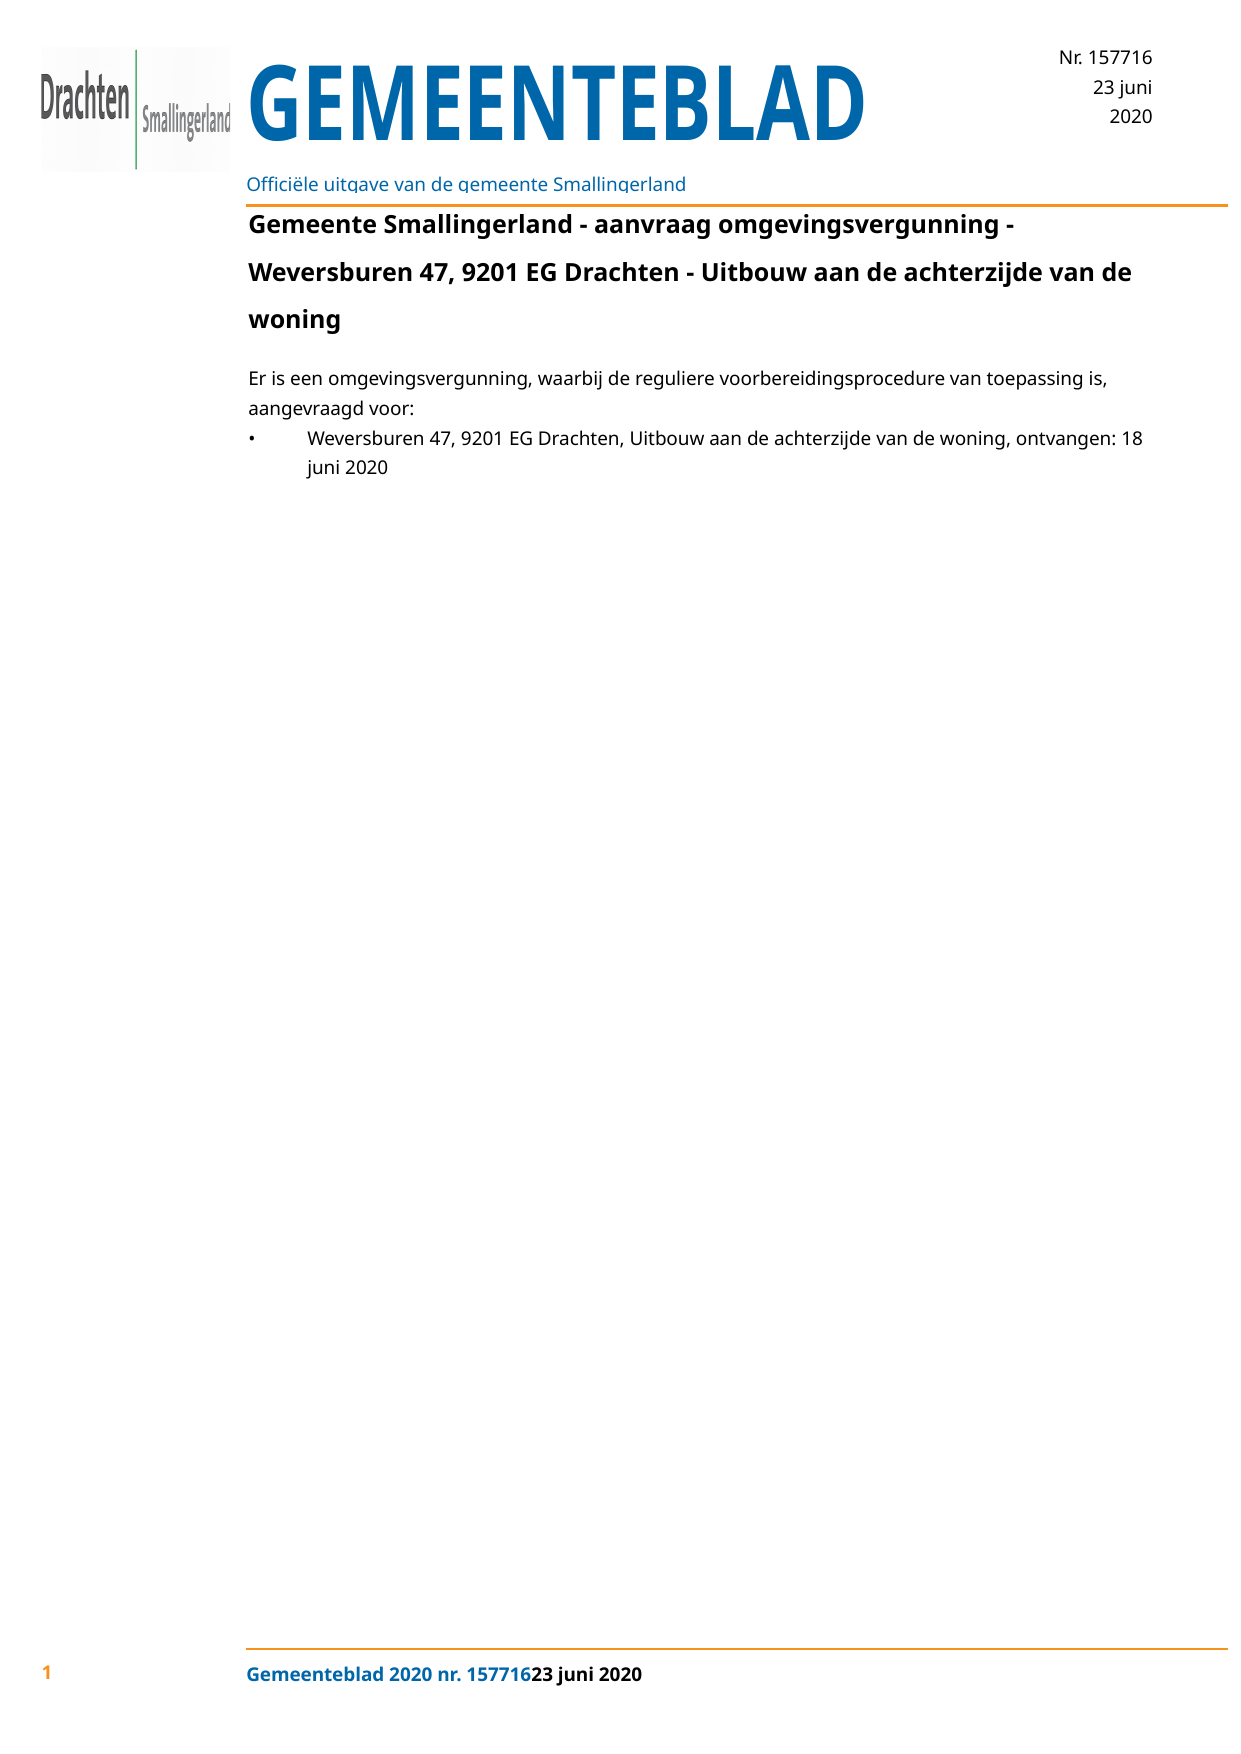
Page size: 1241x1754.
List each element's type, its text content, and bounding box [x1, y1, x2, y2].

picture [41, 47, 231, 172]
text Er is een omgevingsvergunning, waarbij de reguliere voorbereidingsprocedure van toepassing is, aangevraagd voor: [248, 366, 1152, 421]
text Gemeente Smallingerland - aanvraag omgevingsvergunning - Weversburen 47, 9201 EG Drachten - Uitbouw aan de achterzijde van de woning [248, 207, 1152, 336]
list Weversburen 47, 9201 EG Drachten, Uitbouw aan de achterzijde van de woning, ontvangen: 18 juni 2020 [248, 425, 1152, 480]
